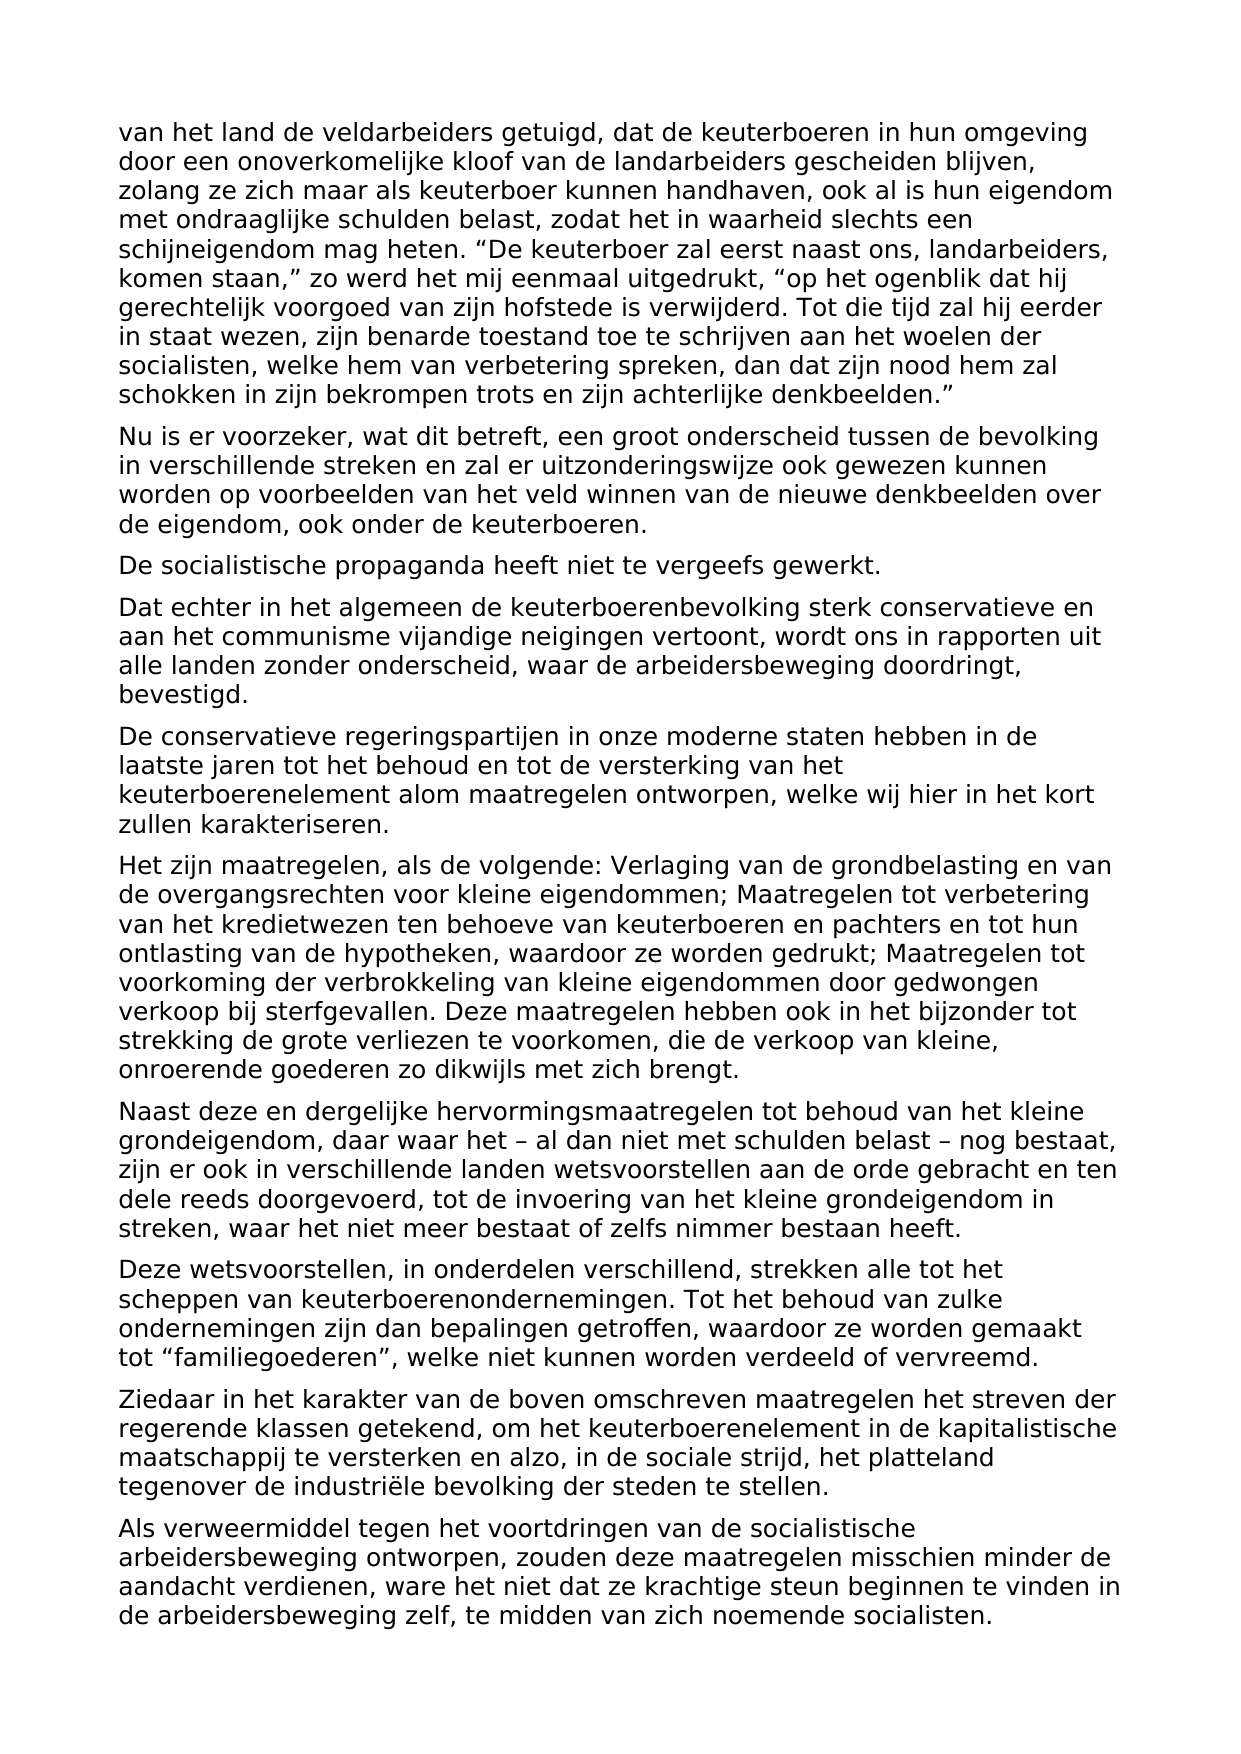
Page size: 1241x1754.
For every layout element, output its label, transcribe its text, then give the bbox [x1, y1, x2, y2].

text van het land de veldarbeiders getuigd, dat de keuterboeren in hun omgeving door een onoverkomelijke kloof van de landarbeiders gescheiden blijven, zolang ze zich maar als keuterboer kunnen handhaven, ook al is hun eigendom met ondraaglijke schulden belast, zodat het in waarheid slechts een schijneigendom mag heten. “De keuterboer zal eerst naast ons, landarbeiders, komen staan,” zo werd het mij eenmaal uitgedrukt, “op het ogenblik dat hij gerechtelijk voorgoed van zijn hofstede is verwijderd. Tot die tijd zal hij eerder in staat wezen, zijn benarde toestand toe te schrijven aan het woelen der socialisten, welke hem van verbetering spreken, dan dat zijn nood hem zal schokken in zijn bekrompen trots en zijn achterlijke denkbeelden.” [118, 118, 1122, 410]
text Dat echter in het algemeen de keuterboerenbevolking sterk conservatieve en aan het communisme vijandige neigingen vertoont, wordt ons in rapporten uit alle landen zonder onderscheid, waar de arbeidersbeweging doordringt, bevestigd. [118, 593, 1122, 710]
text Deze wetsvoorstellen, in onderdelen verschillend, strekken alle tot het scheppen van keuterboerenondernemingen. Tot het behoud van zulke ondernemingen zijn dan bepalingen getroffen, waardoor ze worden gemaakt tot “familiegoederen”, welke niet kunnen worden verdeeld of vervreemd. [118, 1256, 1122, 1372]
text Ziedaar in het karakter van de boven omschreven maatregelen het streven der regerende klassen getekend, om het keuterboerenelement in de kapitalistische maatschappij te versterken en alzo, in de sociale strijd, het platteland tegenover de industriële bevolking der steden te stellen. [118, 1385, 1122, 1501]
text Nu is er voorzeker, wat dit betreft, een groot onderscheid tussen de bevolking in verschillende streken en zal er uitzonderingswijze ook gewezen kunnen worden op voorbeelden van het veld winnen van de nieuwe denkbeelden over de eigendom, ook onder de keuterboeren. [118, 422, 1122, 539]
text Het zijn maatregelen, als de volgende: Verlaging van de grondbelasting en van de overgangsrechten voor kleine eigendommen; Maatregelen tot verbetering van het kredietwezen ten behoeve van keuterboeren en pachters en tot hun ontlasting van de hypotheken, waardoor ze worden gedrukt; Maatregelen tot voorkoming der verbrokkeling van kleine eigendommen door gedwongen verkoop bij sterfgevallen. Deze maatregelen hebben ook in het bijzonder tot strekking de grote verliezen te voorkomen, die de verkoop van kleine, onroerende goederen zo dikwijls met zich brengt. [118, 851, 1122, 1085]
text De conservatieve regeringspartijen in onze moderne staten hebben in de laatste jaren tot het behoud en tot de versterking van het keuterboerenelement alom maatregelen ontworpen, welke wij hier in het kort zullen karakteriseren. [118, 722, 1122, 839]
text De socialistische propaganda heeft niet te vergeefs gewerkt. [118, 551, 1122, 581]
text Naast deze en dergelijke hervormingsmaatregelen tot behoud van het kleine grondeigendom, daar waar het – al dan niet met schulden belast – nog bestaat, zijn er ook in verschillende landen wetsvoorstellen aan de orde gebracht en ten dele reeds doorgevoerd, tot de invoering van het kleine grondeigendom in streken, waar het niet meer bestaat of zelfs nimmer bestaan heeft. [118, 1097, 1122, 1243]
text Als verweermiddel tegen het voortdringen van de socialistische arbeidersbeweging ontworpen, zouden deze maatregelen misschien minder de aandacht verdienen, ware het niet dat ze krachtige steun beginnen te vinden in de arbeidersbeweging zelf, te midden van zich noemende socialisten. [118, 1514, 1122, 1631]
